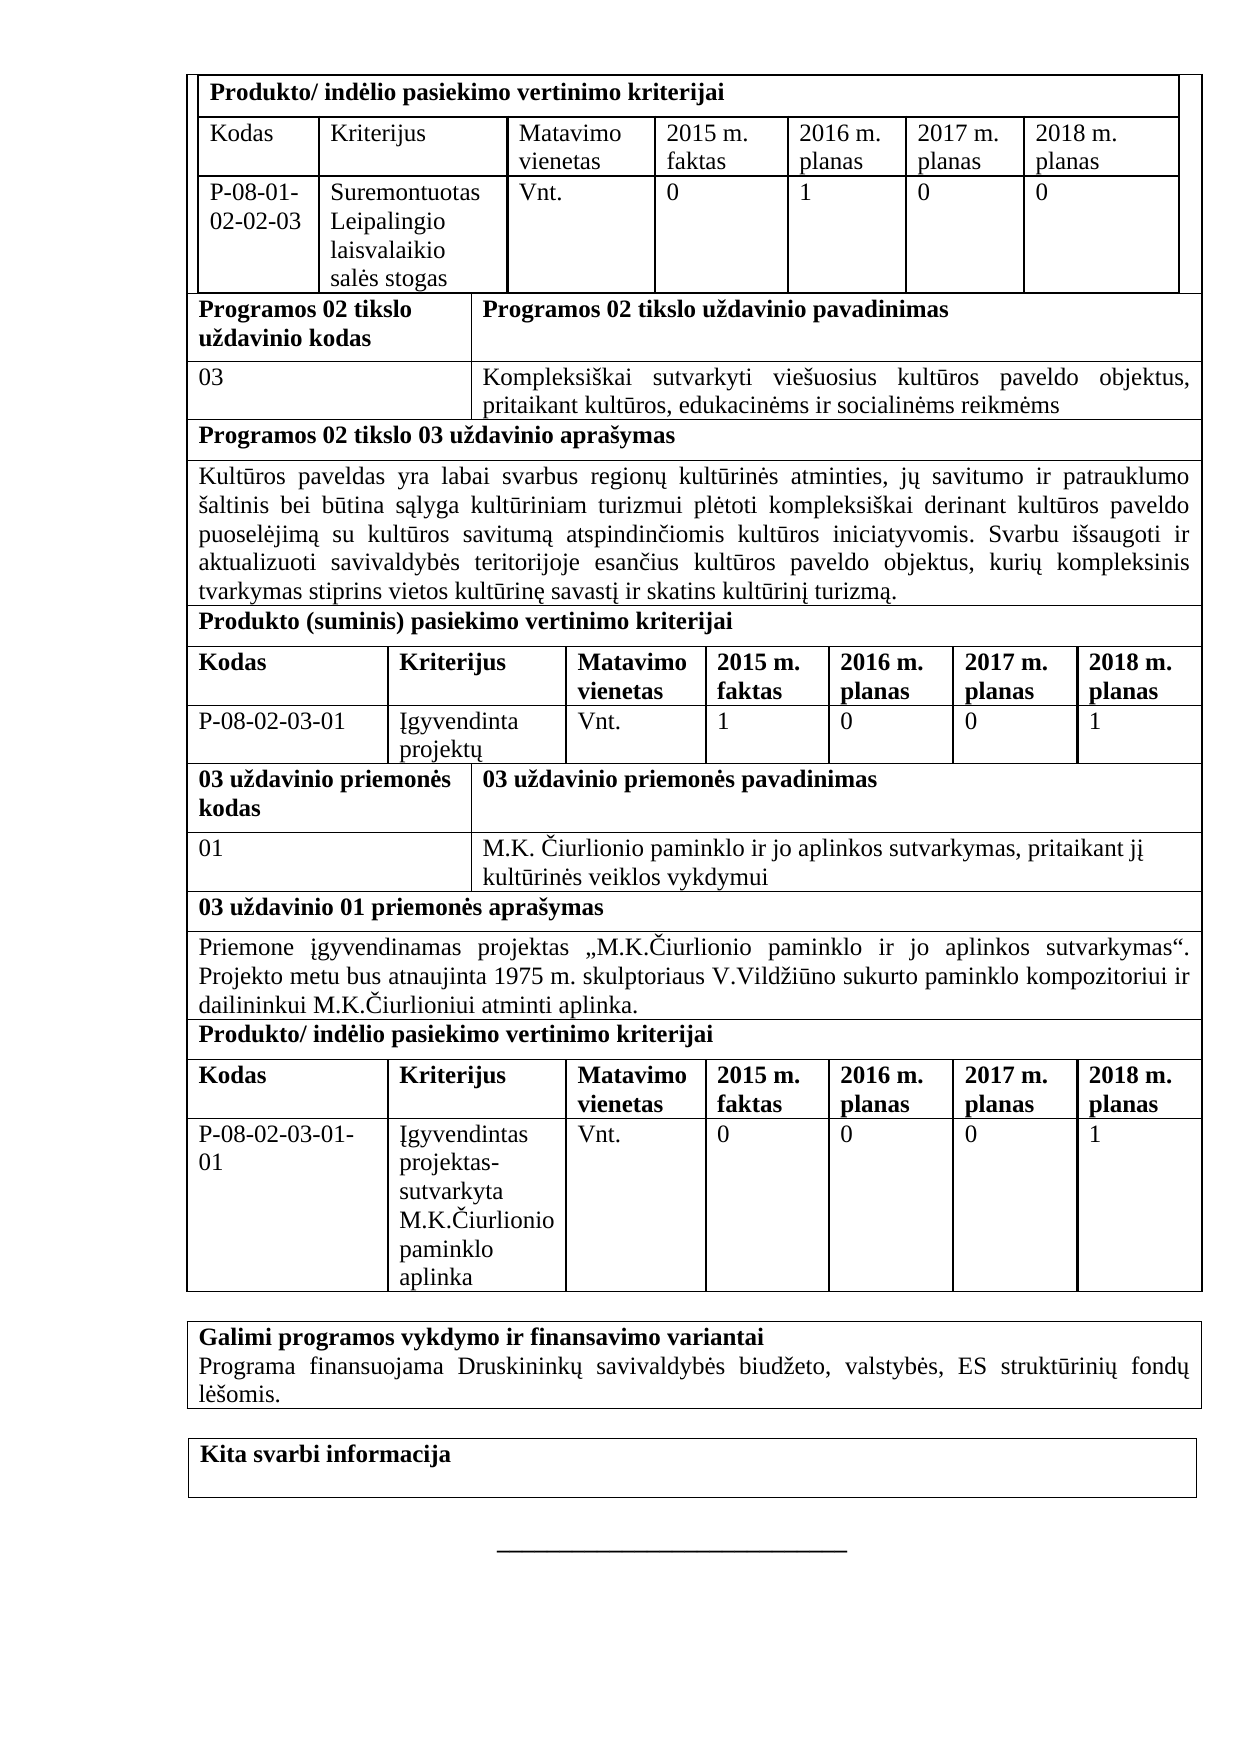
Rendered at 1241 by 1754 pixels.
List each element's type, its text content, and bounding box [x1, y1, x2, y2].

table_cell 2016 m. planas [830, 1060, 952, 1118]
table_cell M.K. Čiurlionio paminklo ir jo aplinkos sutvarkymas, pritaikant jį kultūrinės veiklos vykdymui [472, 833, 1201, 891]
table_cell Kriterijus [389, 1060, 565, 1118]
table_cell 0 [830, 1119, 952, 1291]
table_cell 01 [188, 833, 471, 891]
table_cell 0 [656, 177, 787, 292]
table_cell 2017 m. planas [954, 647, 1076, 705]
table_cell Matavimo vienetas [567, 1060, 705, 1118]
table_cell Suremontuotas Leipalingio laisvalaikio salės stogas [320, 177, 506, 292]
table_cell Programos 02 tikslo uždavinio kodas [188, 294, 471, 361]
table_cell Kompleksiškai sutvarkyti viešuosius kultūros paveldo objektus, pritaikant kultūros, edukacinėms ir socialinėms reikmėms [472, 362, 1201, 419]
table_cell Produkto/ indėlio pasiekimo vertinimo kriterijai [199, 76, 1178, 116]
table_cell 03 [188, 362, 471, 419]
table_cell 1 [707, 706, 828, 763]
table_cell 03 uždavinio priemonės kodas [188, 764, 471, 832]
table_cell Kodas [188, 1060, 387, 1118]
table_cell 0 [1025, 177, 1178, 292]
table_cell Vnt. [567, 706, 705, 763]
table_cell 2018 m. planas [1079, 1060, 1201, 1118]
table_cell Vnt. [509, 177, 654, 292]
table_cell Įgyvendintas projektas- sutvarkyta M.K.Čiurlionio paminklo aplinka [389, 1119, 565, 1291]
table_cell 2015 m. faktas [656, 118, 787, 175]
table_cell 2015 m. faktas [707, 647, 828, 705]
table_cell Produkto/ indėlio pasiekimo vertinimo kriterijai [188, 1020, 1201, 1059]
table_cell Įgyvendinta projektų [389, 706, 565, 763]
table_cell Kriterijus [320, 118, 506, 175]
table_cell 1 [1079, 706, 1201, 763]
table_cell 2018 m. planas [1079, 647, 1201, 705]
table_cell Kultūros paveldas yra labai svarbus regionų kultūrinės atminties, jų savitumo ir patrauklumo šaltinis bei būtina sąlyga kultūriniam turizmui plėtoti kompleksiškai derinant kultūros paveldo puoselėjimą su kultūros savitumą atspindinčiomis kultūros iniciatyvomis. Svarbu išsaugoti ir aktualizuoti savivaldybės teritorijoje esančius kultūros paveldo objektus, kurių kompleksinis tvarkymas stiprins vietos kultūrinę savastį ir skatins kultūrinį turizmą. [188, 461, 1201, 605]
table_cell Priemone įgyvendinamas projektas „M.K.Čiurlionio paminklo ir jo aplinkos sutvarkymas“. Projekto metu bus atnaujinta 1975 m. skulptoriaus V.Vildžiūno sukurto paminklo kompozitoriui ir dailininkui M.K.Čiurlioniui atminti aplinka. [188, 932, 1201, 1018]
text ____________________________ [177, 1526, 1166, 1555]
table_cell Programos 02 tikslo uždavinio pavadinimas [472, 294, 1201, 361]
table_cell 03 uždavinio priemonės pavadinimas [472, 764, 1201, 832]
table_cell [1180, 75, 1201, 293]
table_cell [188, 75, 197, 293]
table_cell P-08-01-02-02-03 [199, 177, 318, 292]
table_cell P-08-02-03-01-01 [188, 1119, 387, 1291]
table_cell Produkto (suminis) pasiekimo vertinimo kriterijai [188, 606, 1201, 646]
table_cell 2018 m. planas [1025, 118, 1178, 175]
table_cell 0 [954, 1119, 1076, 1291]
table_cell 2015 m. faktas [707, 1060, 828, 1118]
table_cell 2016 m. planas [830, 647, 952, 705]
table_cell Matavimo vienetas [567, 647, 705, 705]
table_cell 2017 m. planas [954, 1060, 1076, 1118]
table_cell 0 [707, 1119, 828, 1291]
table_cell 0 [907, 177, 1023, 292]
table_cell P-08-02-03-01 [188, 706, 387, 763]
table_cell Matavimo vienetas [509, 118, 654, 175]
table_cell 2017 m. planas [907, 118, 1023, 175]
table_cell 1 [1079, 1119, 1201, 1291]
table_header Galimi programos vykdymo ir finansavimo variantai Programa finansuojama Druskininkų savivaldybės biudžeto, valstybės, ES struktūrinių fondų lėšomis. [188, 1322, 1201, 1408]
table_cell 0 [830, 706, 952, 763]
table_cell Programos 02 tikslo 03 uždavinio aprašymas [188, 420, 1201, 460]
table_cell 0 [954, 706, 1076, 763]
table_cell 1 [789, 177, 905, 292]
table_cell Vnt. [567, 1119, 705, 1291]
table_cell 03 uždavinio 01 priemonės aprašymas [188, 892, 1201, 931]
table_cell 2016 m. planas [789, 118, 905, 175]
table_header Kita svarbi informacija [189, 1439, 1196, 1497]
table_cell Kodas [188, 647, 387, 705]
table_cell Kriterijus [389, 647, 565, 705]
table_cell Kodas [199, 118, 318, 175]
